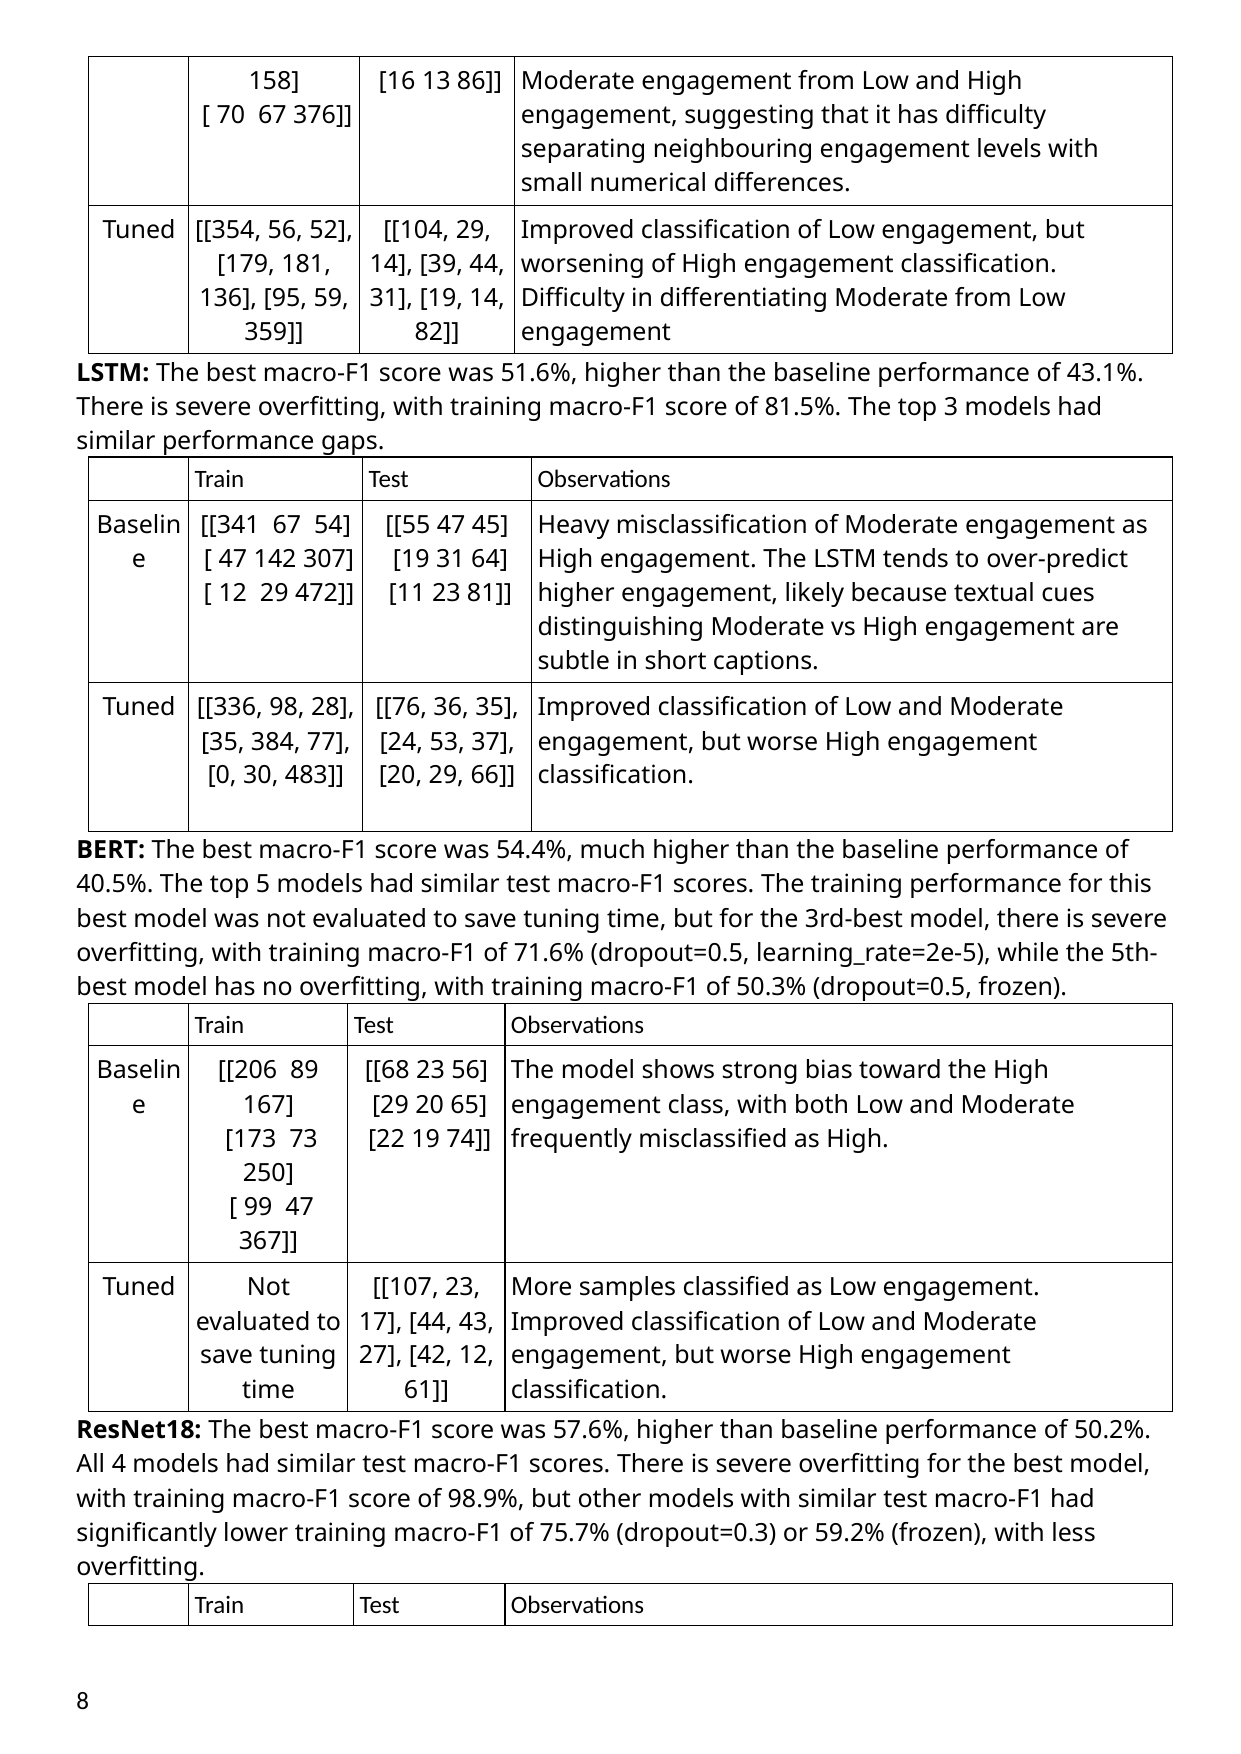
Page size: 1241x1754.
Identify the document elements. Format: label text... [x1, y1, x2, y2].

table_cell Heavy misclassification of Moderate engagement as High engagement. The LSTM tends to over-predict higher engagement, likely because textual cues distinguishing Moderate vs High engagement are subtle in short captions. [532, 501, 1172, 682]
table_header Observations [506, 1004, 1172, 1045]
table_header Train [189, 1004, 347, 1045]
table_cell The model shows strong bias toward the High engagement class, with both Low and Moderate frequently misclassified as High. [506, 1046, 1172, 1262]
table_cell Tuned [89, 1263, 188, 1411]
table_cell Baseline [89, 501, 188, 682]
table_cell Tuned [89, 206, 188, 353]
table_cell [[68 23 56] [29 20 65] [22 19 74]] [348, 1046, 504, 1262]
table_header Train [189, 1584, 353, 1625]
table_header Observations [506, 1584, 1172, 1625]
table_header [89, 1584, 188, 1625]
text BERT: The best macro-F1 score was 54.4%, much higher than the baseline performance of 40.5%. The top 5 models had similar test macro-F1 scores. The training performance for this best model was not evaluated to save tuning time, but for the 3rd-best model, there is severe overfitting, with training macro-F1 of 71.6% (dropout=0.5, learning_rate=2e-5), while the 5th-best model has no overfitting, with training macro-F1 of 50.3% (dropout=0.5, frozen). [76, 832, 1170, 1002]
table_cell Tuned [89, 683, 188, 831]
table_header [89, 1004, 188, 1045]
table_header [89, 458, 188, 499]
table_header Test [348, 1004, 504, 1045]
table_cell [[55 47 45] [19 31 64] [11 23 81]] [363, 501, 531, 682]
table_cell [[336, 98, 28], [35, 384, 77], [0, 30, 483]] [189, 683, 362, 831]
table_cell Not evaluated to save tuning time [189, 1263, 347, 1411]
table_cell [[104, 29, 14], [39, 44, 31], [19, 14, 82]] [360, 206, 514, 353]
table_cell [[107, 23, 17], [44, 43, 27], [42, 12, 61]] [348, 1263, 504, 1411]
table_cell [[206 89 167] [173 73 250] [ 99 47 367]] [189, 1046, 347, 1262]
table_cell [16 13 86]] [360, 57, 514, 204]
table_cell Improved classification of Low engagement, but worsening of High engagement classification. Difficulty in differentiating Moderate from Low engagement [515, 206, 1172, 353]
table_cell [89, 57, 188, 204]
text ResNet18: The best macro-F1 score was 57.6%, higher than baseline performance of 50.2%. All 4 models had similar test macro-F1 scores. There is severe overfitting for the best model, with training macro-F1 score of 98.9%, but other models with similar test macro-F1 had significantly lower training macro-F1 of 75.7% (dropout=0.3) or 59.2% (frozen), with less overfitting. [76, 1412, 1170, 1582]
table_header Observations [532, 458, 1172, 499]
text LSTM: The best macro-F1 score was 51.6%, higher than the baseline performance of 43.1%. There is severe overfitting, with training macro-F1 score of 81.5%. The top 3 models had similar performance gaps. [76, 354, 1170, 456]
table_cell More samples classified as Low engagement. Improved classification of Low and Moderate engagement, but worse High engagement classification. [506, 1263, 1172, 1411]
table_cell Baseline [89, 1046, 188, 1262]
table_header Train [189, 458, 362, 499]
table_cell Moderate engagement from Low and High engagement, suggesting that it has difficulty separating neighbouring engagement levels with small numerical differences. [515, 57, 1172, 204]
table_cell [[341 67 54] [ 47 142 307] [ 12 29 472]] [189, 501, 362, 682]
table_cell Improved classification of Low and Moderate engagement, but worse High engagement classification. [532, 683, 1172, 831]
table_cell [[76, 36, 35], [24, 53, 37], [20, 29, 66]] [363, 683, 531, 831]
table_cell [[354, 56, 52], [179, 181, 136], [95, 59, 359]] [189, 206, 359, 353]
table_header Test [363, 458, 531, 499]
table_cell 158] [ 70 67 376]] [189, 57, 359, 204]
table_header Test [354, 1584, 504, 1625]
